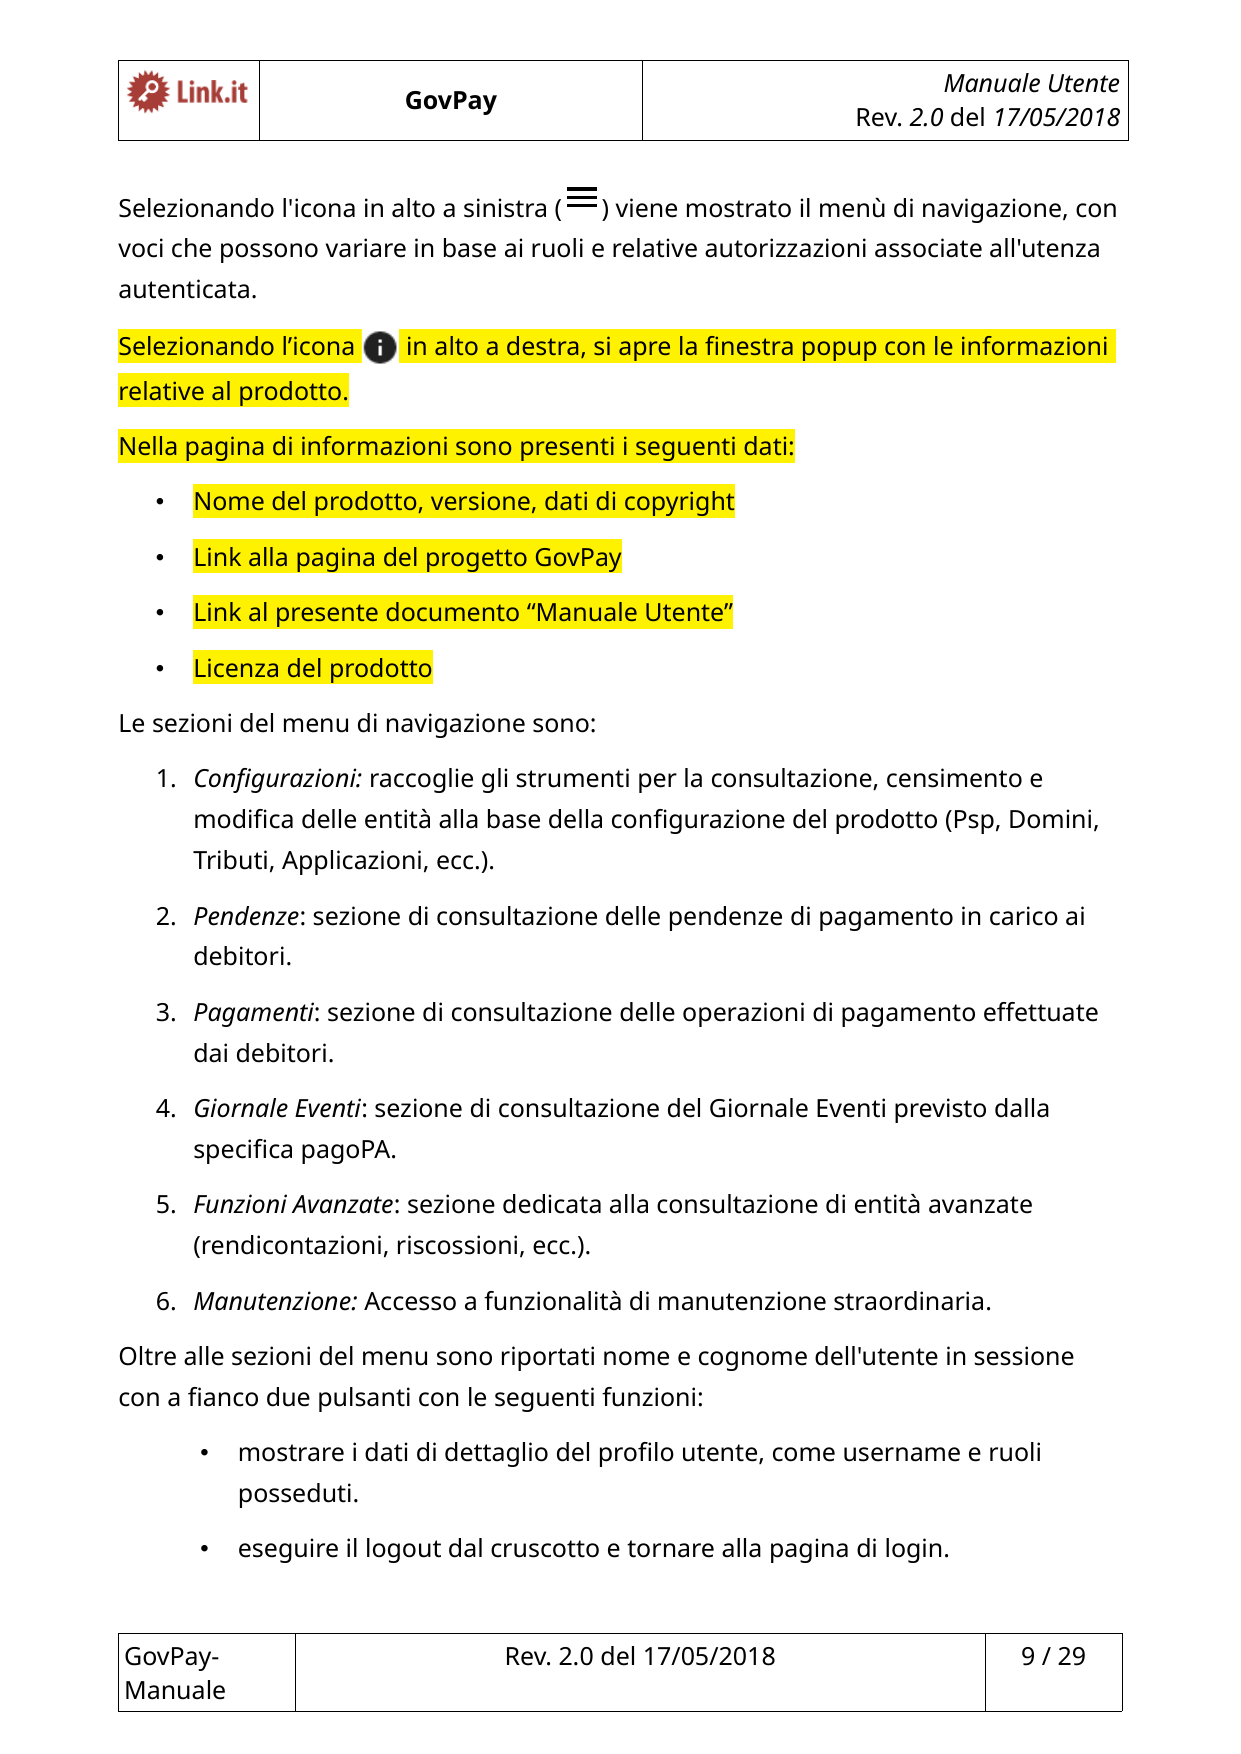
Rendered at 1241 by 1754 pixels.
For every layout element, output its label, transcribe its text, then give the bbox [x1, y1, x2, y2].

text Selezionando l’icona in alto a destra, si apre la finestra popup con le informazioni relative al prodotto. [118, 327, 1122, 407]
picture [562, 177, 602, 217]
text Oltre alle sezioni del menu sono riportati nome e cognome dell'utente in sessione con a fianco due pulsanti con le seguenti funzioni: [118, 1338, 1122, 1413]
list Manutenzione: Accesso a funzionalità di manutenzione straordinaria. [156, 1283, 1122, 1317]
text Nella pagina di informazioni sono presenti i seguenti dati: [118, 428, 1122, 463]
list Pagamenti: sezione di consultazione delle operazioni di pagamento effettuate dai debitori. [156, 994, 1122, 1069]
list Nome del prodotto, versione, dati di copyright [156, 484, 1122, 518]
list eseguire il logout dal cruscotto e tornare alla pagina di login. [200, 1531, 1122, 1565]
list Link alla pagina del progetto GovPay [156, 539, 1122, 573]
list Pendenze: sezione di consultazione delle pendenze di pagamento in carico ai debitori. [156, 898, 1122, 973]
list Licenza del prodotto [156, 650, 1122, 684]
picture [123, 65, 254, 119]
list Configurazioni: raccoglie gli strumenti per la consultazione, censimento e modifica delle entità alla base della configurazione del prodotto (Psp, Domini, Tributi, Applicazioni, ecc.). [156, 761, 1122, 877]
text Le sezioni del menu di navigazione sono: [118, 706, 1122, 740]
list Link al presente documento “Manuale Utente” [156, 595, 1122, 629]
list mostrare i dati di dettaglio del profilo utente, come username e ruoli posseduti. [200, 1435, 1122, 1510]
list Funzioni Avanzate: sezione dedicata alla consultazione di entità avanzate (rendicontazioni, riscossioni, ecc.). [156, 1187, 1122, 1262]
picture [361, 327, 400, 367]
list Giornale Eventi: sezione di consultazione del Giornale Eventi previsto dalla specifica pagoPA. [156, 1091, 1122, 1166]
text Selezionando l'icona in alto a sinistra () viene mostrato il menù di navigazione, con voci che possono variare in base ai ruoli e relative autorizzazioni associate all'utenza autenticata. [118, 178, 1122, 306]
